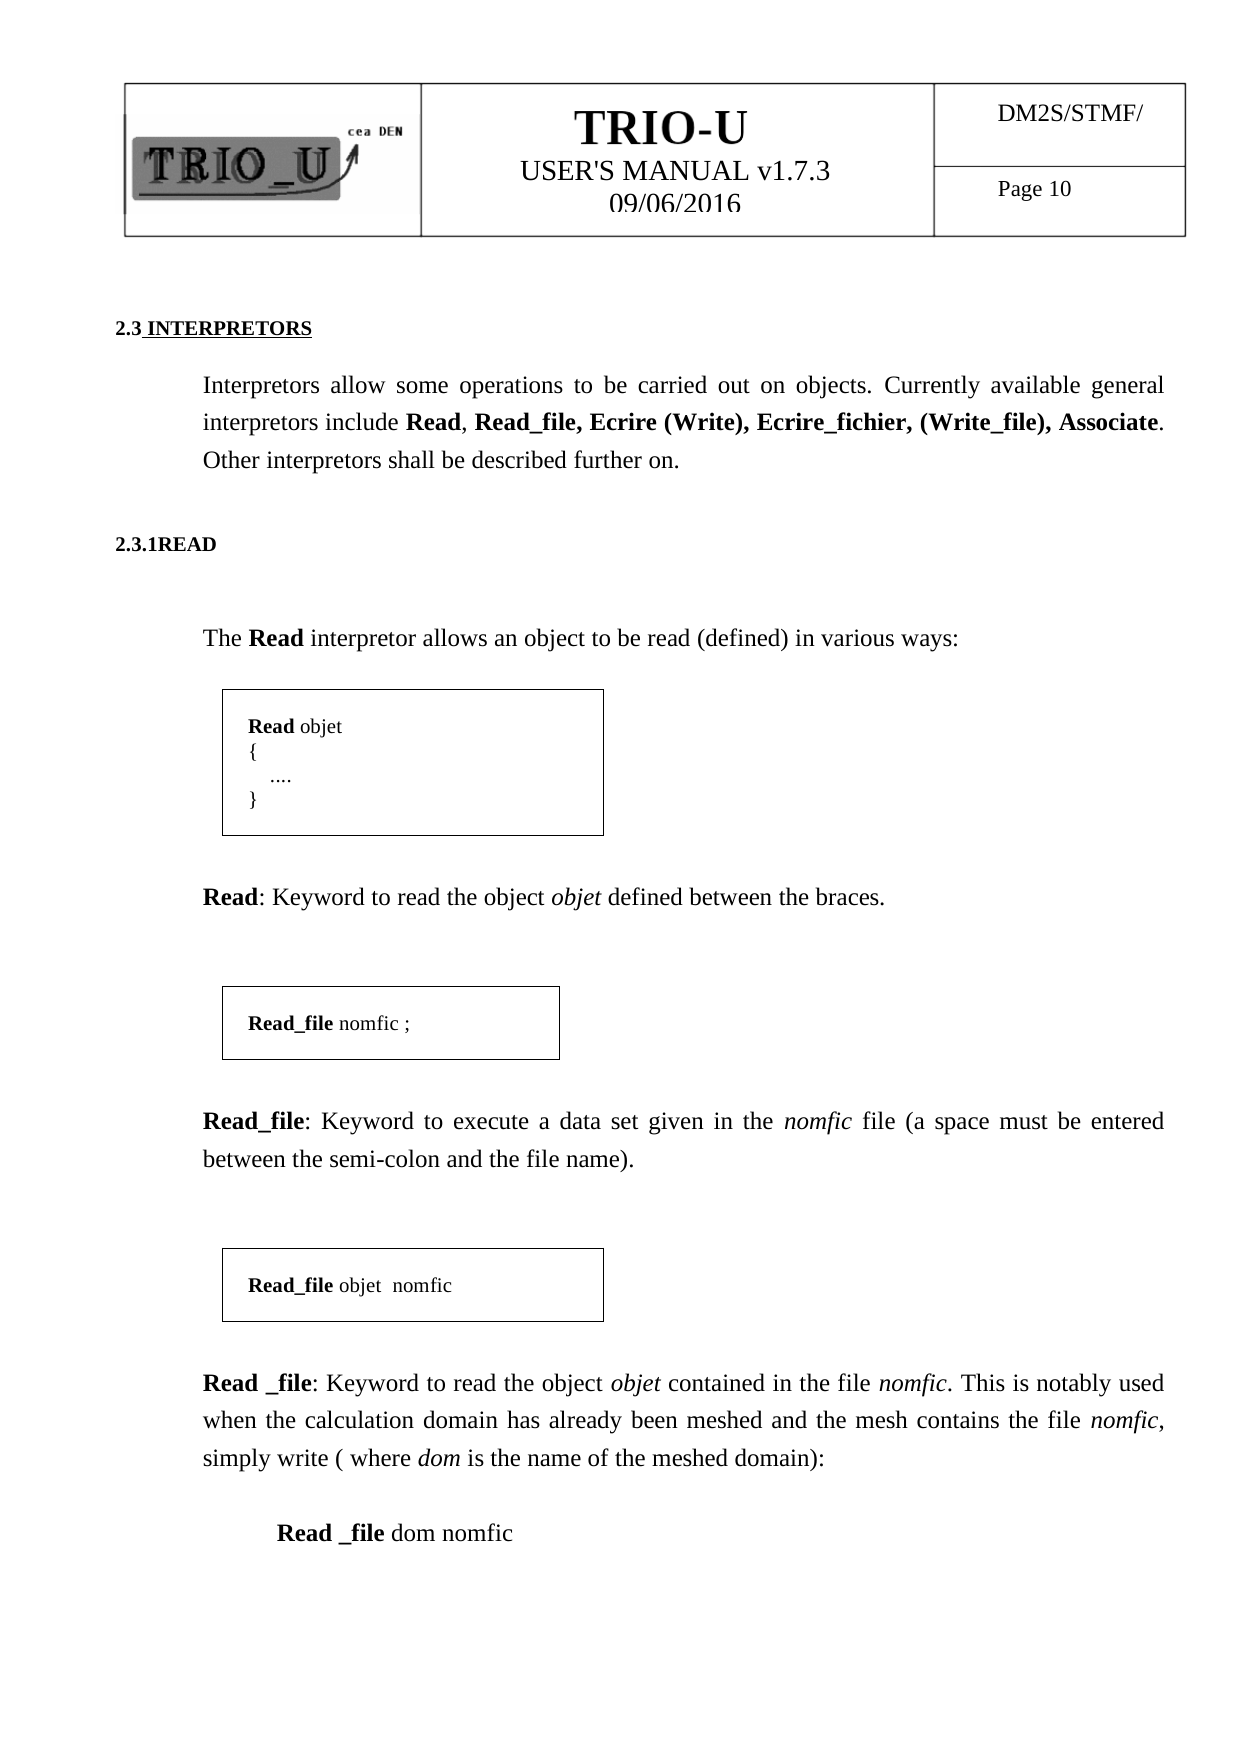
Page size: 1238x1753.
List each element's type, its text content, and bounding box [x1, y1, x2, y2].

text Read: Keyword to read the object objet defined between the braces. [203, 873, 1165, 911]
text Read _file: Keyword to read the object objet contained in the file nomfic. This is notably used when the calculation domain has already been meshed and the mesh contains the file nomfic, simply write ( where dom is the name of the meshed domain): [203, 1359, 1165, 1472]
text Interpretors allow some operations to be carried out on objects. Currently available general interpretors include Read, Read_file, Ecrire (Write), Ecrire_fichier, (Write_file), Associate. Other interpretors shall be described further on. [203, 361, 1165, 473]
text Read _file dom nomfic [203, 1509, 1165, 1547]
text Read_file: Keyword to execute a data set given in the nomfic file (a space must be entered between the semi-colon and the file name). [203, 1097, 1165, 1172]
subtitle READ [115, 532, 1164, 556]
table_header Read_file objet nomfic [223, 1249, 603, 1321]
table_header Read objet { .... } [223, 690, 603, 835]
text The Read interpretor allows an object to be read (defined) in various ways: [203, 614, 1165, 652]
table_header Read_file nomfic ; [223, 987, 559, 1059]
subtitle INTERPRETORS [115, 316, 1164, 340]
